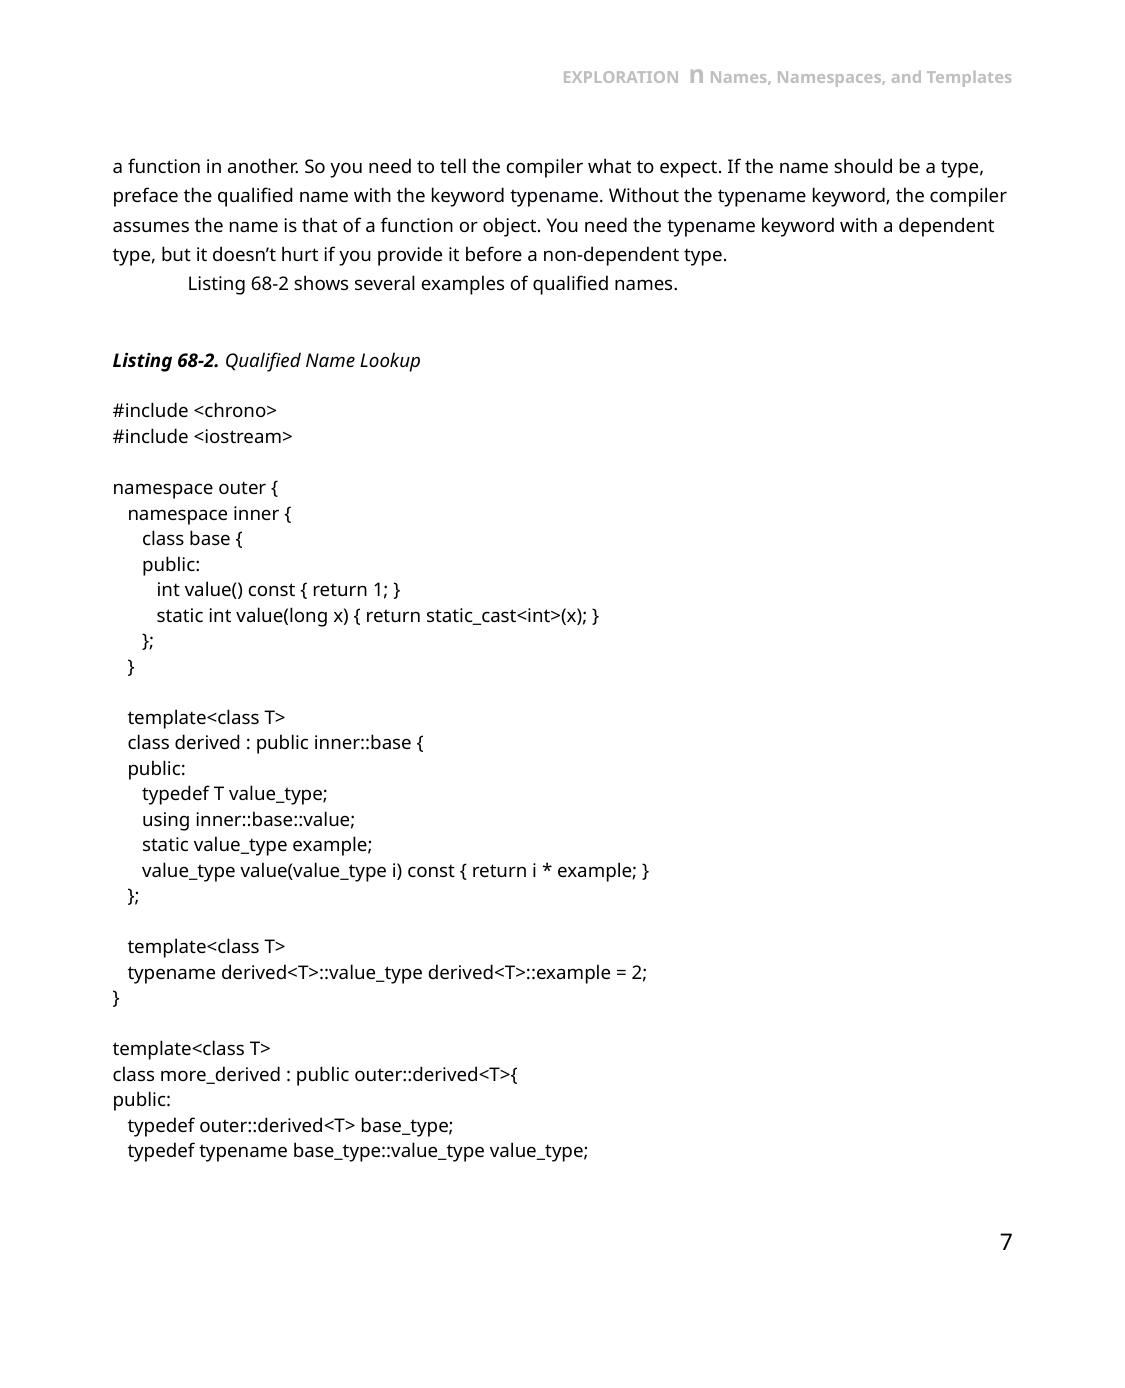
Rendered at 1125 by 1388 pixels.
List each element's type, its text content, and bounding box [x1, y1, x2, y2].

text }; [112, 627, 1012, 653]
text static int value(long x) { return static_cast<int>(x); } [112, 602, 1012, 627]
text public: [112, 1087, 1012, 1112]
text public: [112, 551, 1012, 576]
text Listing 68-2. Qualified Name Lookup [112, 348, 1012, 373]
text typedef T value_type; [112, 781, 1012, 806]
text typedef typename base_type::value_type value_type; [112, 1138, 1012, 1163]
text namespace inner { [112, 500, 1012, 525]
text public: [112, 755, 1012, 781]
text template<class T> [112, 1036, 1012, 1061]
text typedef outer::derived<T> base_type; [112, 1112, 1012, 1138]
text static value_type example; [112, 832, 1012, 857]
text template<class T> [112, 704, 1012, 729]
text int value() const { return 1; } [112, 576, 1012, 602]
text class more_derived : public outer::derived<T>{ [112, 1061, 1012, 1087]
text a function in another. So you need to tell the compiler what to expect. If the name should be a type, preface the qualified name with the keyword typename. Without the typename keyword, the compiler assumes the name is that of a function or object. You need the typename keyword with a dependent type, but it doesn’t hurt if you provide it before a non-dependent type. [112, 153, 1012, 267]
text class derived : public inner::base { [112, 729, 1012, 755]
text class base { [112, 525, 1012, 551]
text template<class T> [112, 934, 1012, 959]
text typename derived<T>::value_type derived<T>::example = 2; [112, 959, 1012, 985]
text #include <chrono> [112, 398, 1012, 423]
text } [112, 653, 1012, 678]
text namespace outer { [112, 474, 1012, 500]
text } [112, 985, 1012, 1010]
text value_type value(value_type i) const { return i * example; } [112, 857, 1012, 883]
text Listing 68-2 shows several examples of qualified names. [112, 270, 1012, 296]
text using inner::base::value; [112, 806, 1012, 832]
text }; [112, 883, 1012, 908]
text #include <iostream> [112, 423, 1012, 449]
